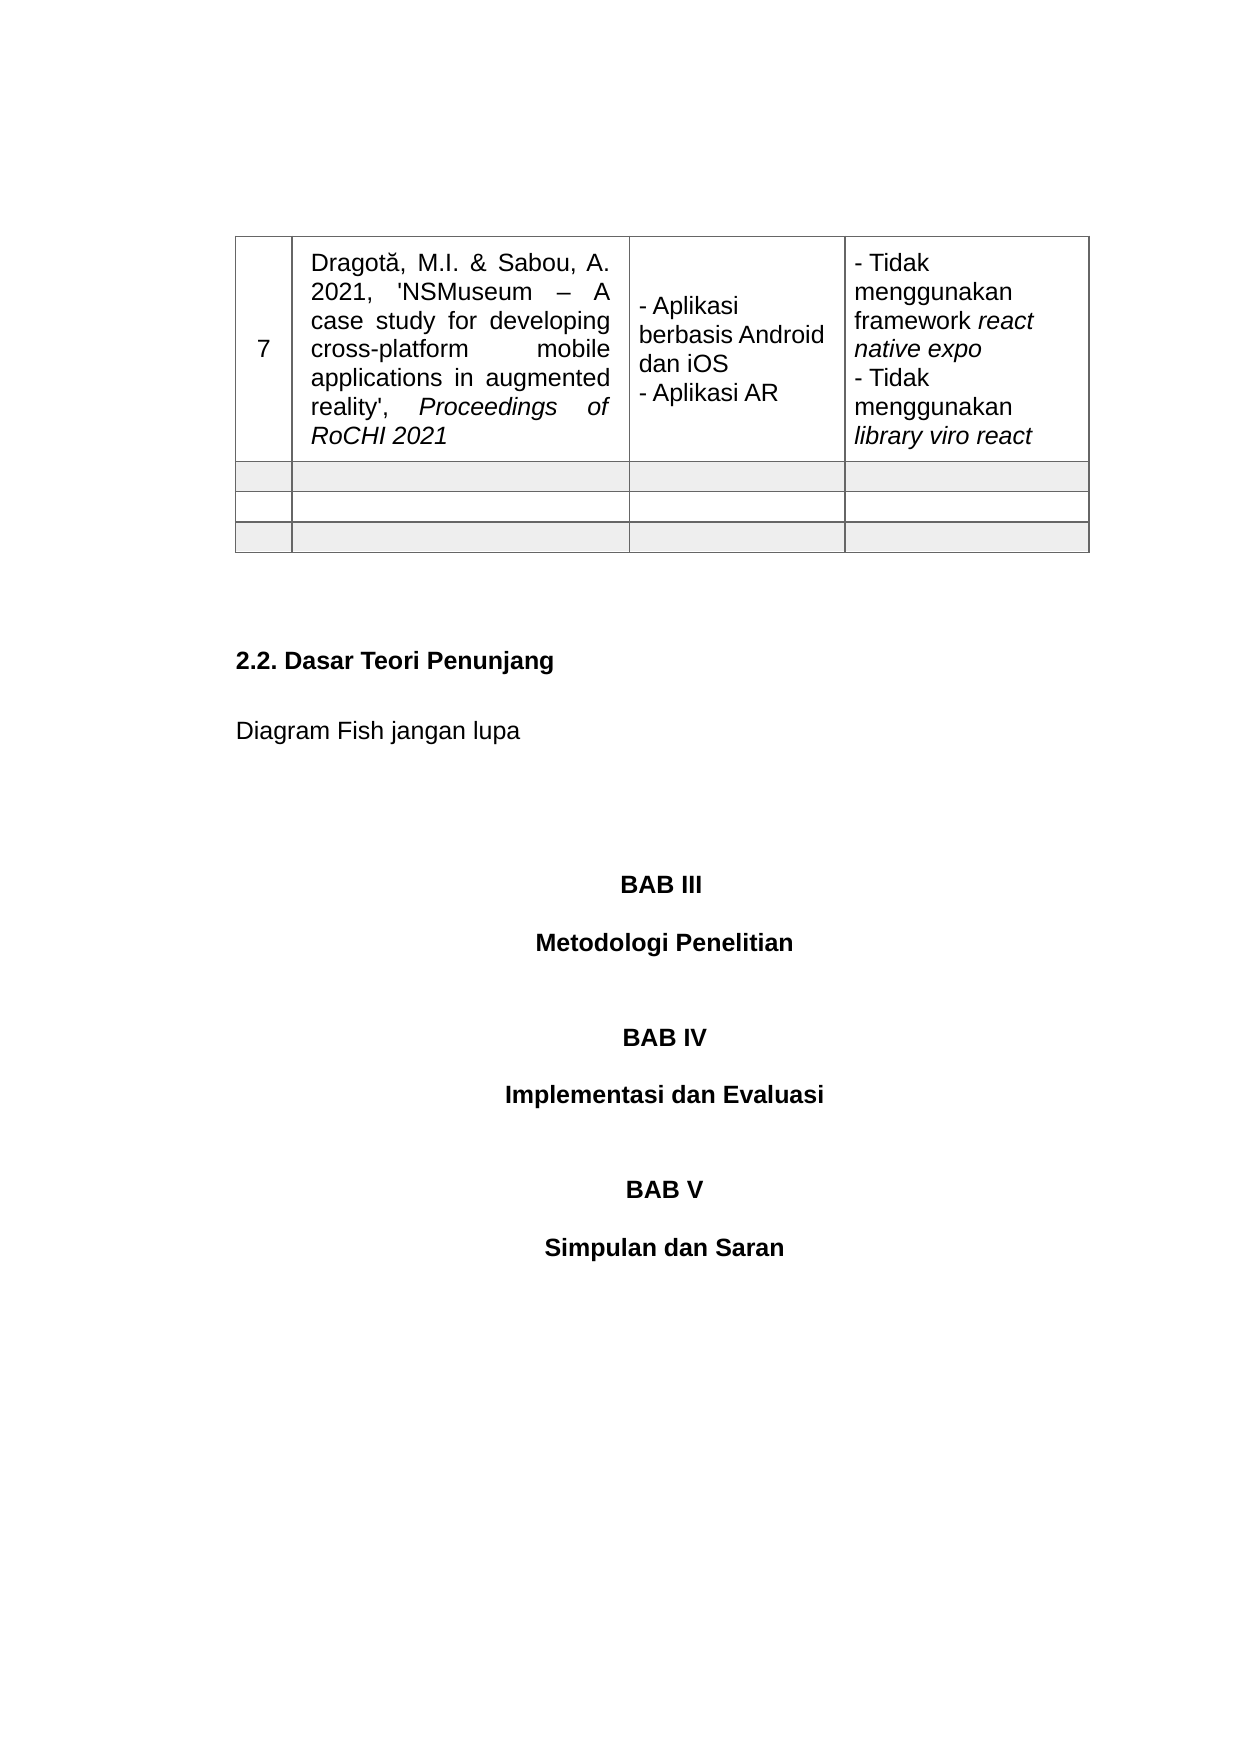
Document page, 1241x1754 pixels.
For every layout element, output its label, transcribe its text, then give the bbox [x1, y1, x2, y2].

table_cell [293, 492, 629, 521]
table_cell [630, 462, 844, 491]
text Diagram Fish jangan lupa [236, 716, 1093, 745]
table_cell 7 [236, 237, 291, 461]
table_cell [293, 462, 629, 491]
table_cell [236, 523, 291, 551]
subtitle BAB IV Implementasi dan Evaluasi [236, 1023, 1093, 1109]
table_cell [236, 462, 291, 491]
table_cell [630, 492, 844, 521]
table_cell [846, 462, 1088, 491]
subtitle BAB V Simpulan dan Saran [236, 1176, 1093, 1262]
subtitle BAB III Metodologi Penelitian [236, 871, 1093, 957]
table_cell - Tidak menggunakan framework react native expo - Tidak menggunakan library viro react [846, 237, 1088, 461]
table_cell Dragotă, M.I. & Sabou, A. 2021, 'NSMuseum – A case study for developing cross-platform mobile applications in augmented reality', Proceedings of RoCHI 2021 [293, 237, 629, 461]
table_cell [846, 523, 1088, 551]
subtitle 2.2. Dasar Teori Penunjang [236, 646, 1093, 675]
table_cell [846, 492, 1088, 521]
table_cell [236, 492, 291, 521]
table_cell [630, 523, 844, 551]
table_cell [293, 523, 629, 551]
table_cell - Aplikasi berbasis Android dan iOS - Aplikasi AR [630, 237, 844, 461]
